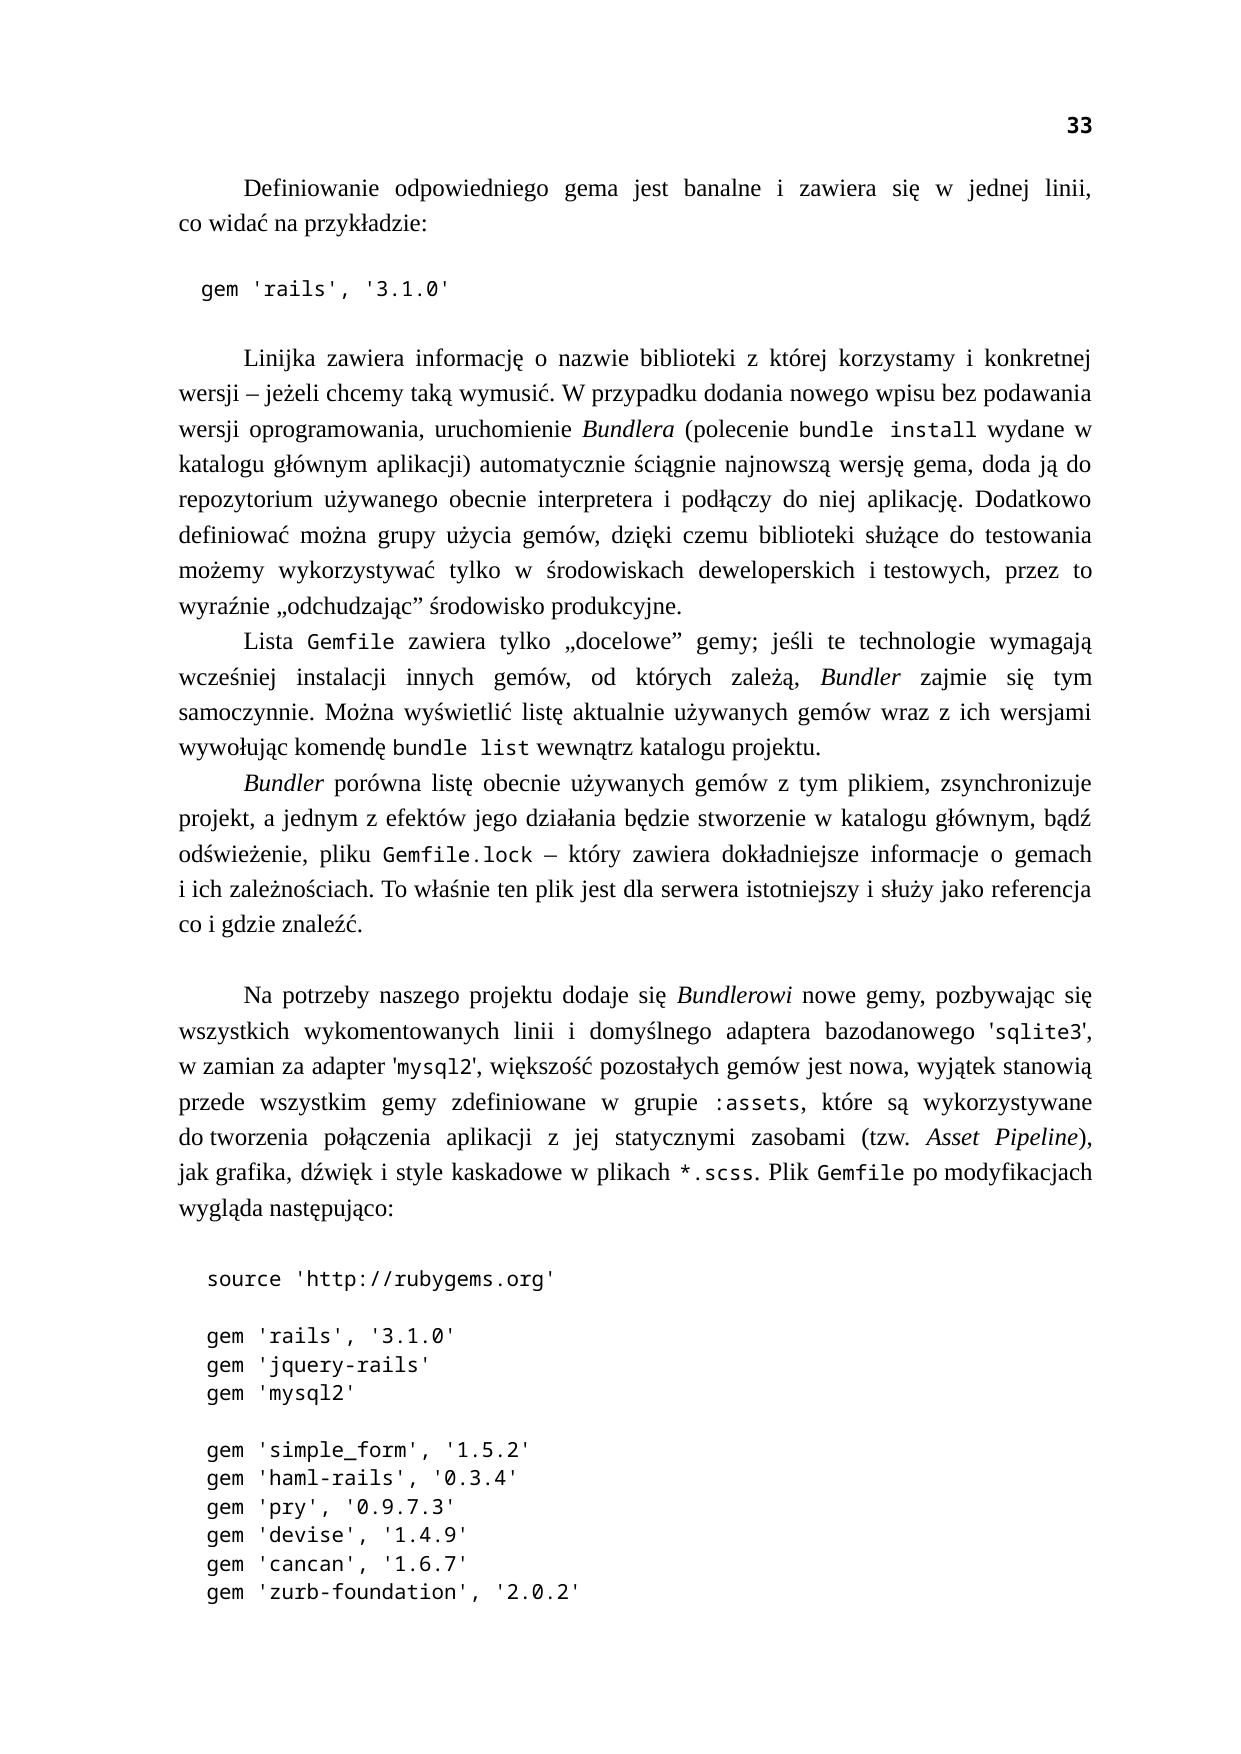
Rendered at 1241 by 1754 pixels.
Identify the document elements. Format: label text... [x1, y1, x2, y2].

text Bundler porówna listę obecnie używanych gemów z tym plikiem, zsynchronizuje projekt, a jednym z efektów jego działania będzie stworzenie w katalogu głównym, bądź odświeżenie, pliku Gemfile.lock – który zawiera dokładniejsze informacje o gemach i ich zależnościach. To właśnie ten plik jest dla serwera istotniejszy i służy jako referencja co i gdzie znaleźć. [178, 763, 1093, 940]
text Linijka zawiera informację o nazwie biblioteki z której korzystamy i konkretnej wersji – jeżeli chcemy taką wymusić. W przypadku dodania nowego wpisu bez podawania wersji oprogramowania, uruchomienie Bundlera (polecenie bundle install wydane w katalogu głównym aplikacji) automatycznie ściągnie najnowszą wersję gema, doda ją do repozytorium używanego obecnie interpretera i podłączy do niej aplikację. Dodatkowo definiować można grupy użycia gemów, dzięki czemu biblioteki służące do testowania możemy wykorzystywać tylko w środowiskach deweloperskich i testowych, przez to wyraźnie „odchudzając” środowisko produkcyjne. [178, 338, 1093, 621]
text Definiowanie odpowiedniego gema jest banalne i zawiera się w jednej linii, co widać na przykładzie: [178, 168, 1093, 239]
text Na potrzeby naszego projektu dodaje się Bundlerowi nowe gemy, pozbywając się wszystkich wykomentowanych linii i domyślnego adaptera bazodanowego 'sqlite3', w zamian za adapter 'mysql2', większość pozostałych gemów jest nowa, wyjątek stanowią przede wszystkim gemy zdefiniowane w grupie :assets, które są wykorzystywane do tworzenia połączenia aplikacji z jej statycznymi zasobami (tzw. Asset Pipeline), jak grafika, dźwięk i style kaskadowe w plikach *.scss. Plik Gemfile po modyfikacjach wygląda następująco: [178, 975, 1093, 1223]
text Lista Gemfile zawiera tylko „docelowe” gemy; jeśli te technologie wymagają wcześniej instalacji innych gemów, od których zależą, Bundler zajmie się tym samoczynnie. Można wyświetlić listę aktualnie używanych gemów wraz z ich wersjami wywołując komendę bundle list wewnątrz katalogu projektu. [178, 621, 1093, 763]
text gem 'rails', '3.1.0' [189, 274, 1093, 302]
table_header source 'http://rubygems.org' gem 'rails', '3.1.0' gem 'jquery-rails' gem 'mysql2' gem 'simple_form', '1.5.2' gem 'haml-rails', '0.3.4' gem 'pry', '0.9.7.3' gem 'devise', '1.4.9' gem 'cancan', '1.6.7' gem 'zurb-foundation', '2.0.2' [177, 1259, 1093, 1611]
